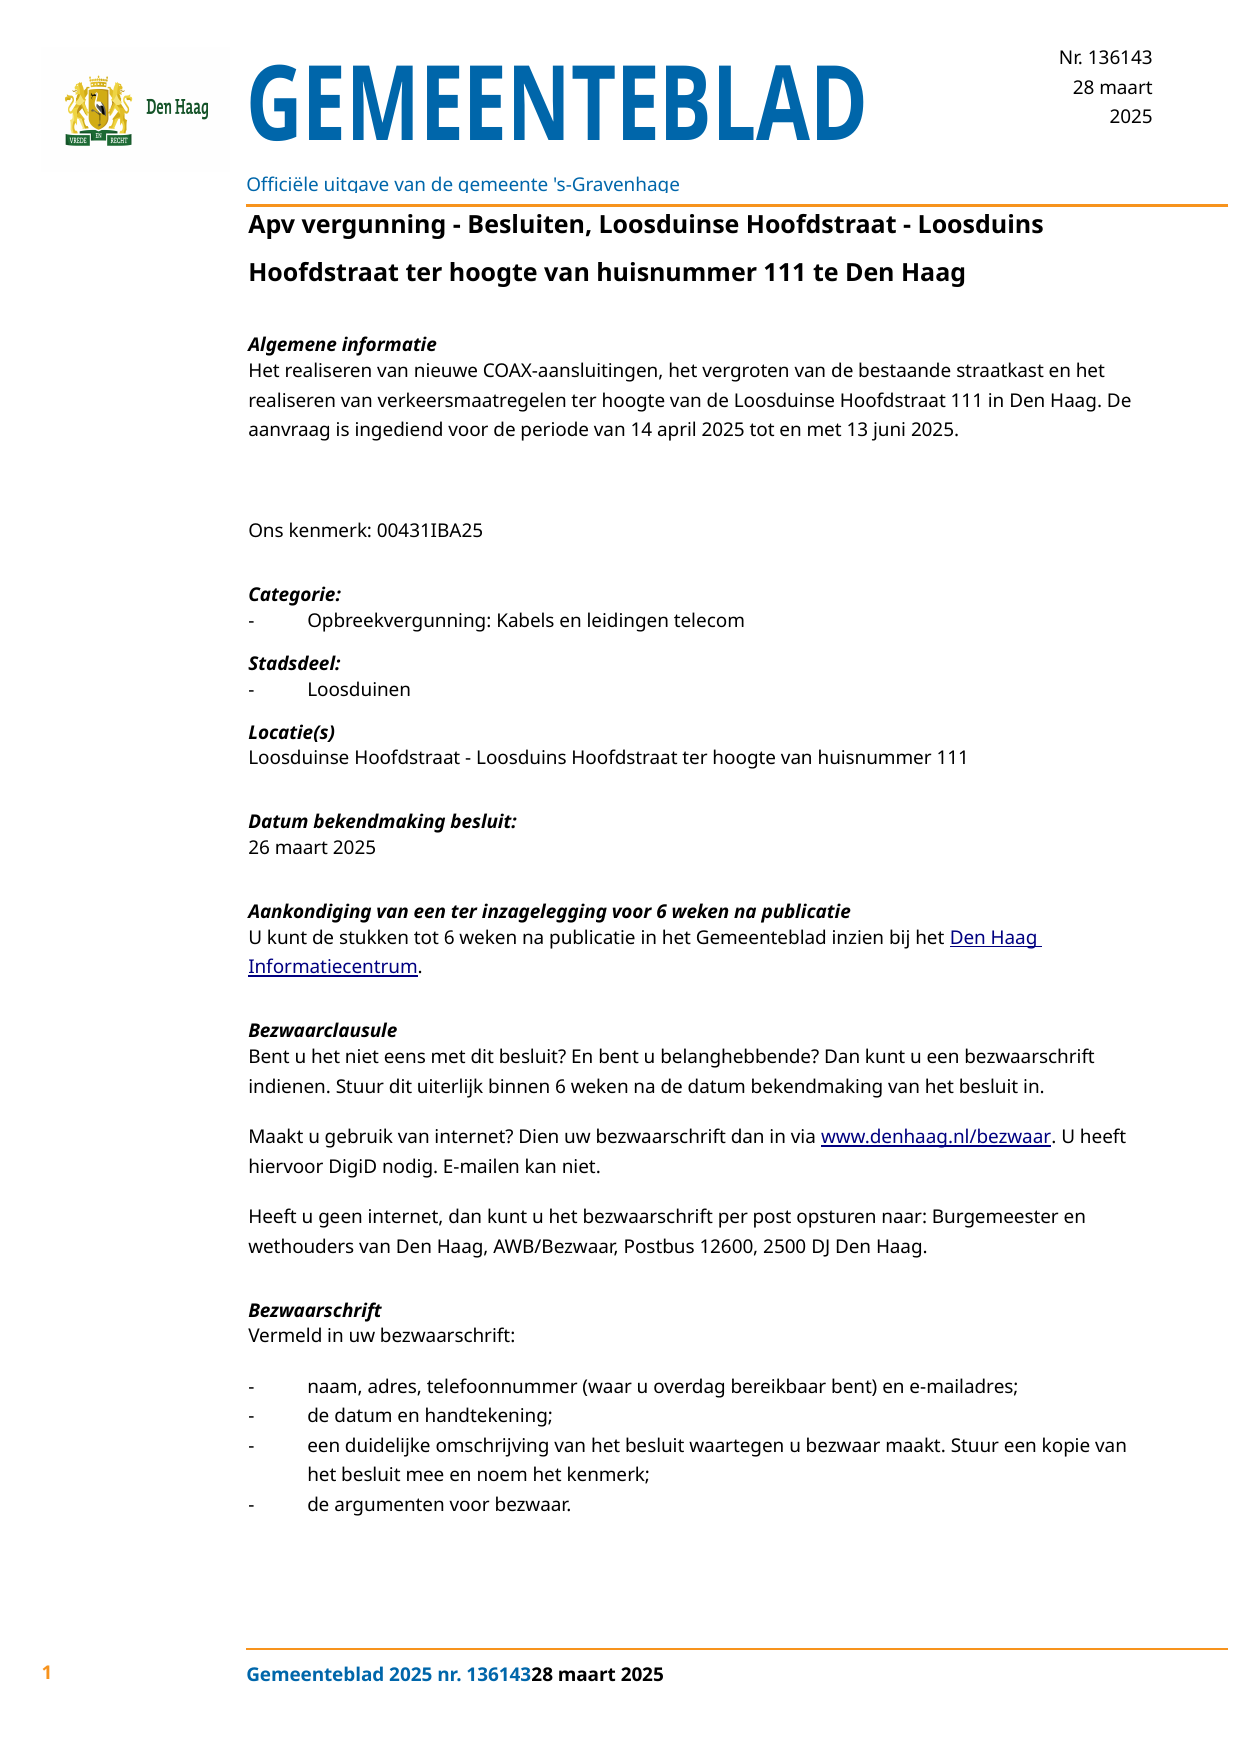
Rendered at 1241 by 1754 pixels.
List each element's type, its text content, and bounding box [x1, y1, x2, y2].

list een duidelijke omschrijving van het besluit waartegen u bezwaar maakt. Stuur een kopie van het besluit mee en noem het kenmerk; [248, 1432, 1152, 1487]
picture [41, 47, 231, 172]
text Bezwaarclausule [248, 1017, 1152, 1043]
text Bezwaarschrift [248, 1297, 1152, 1322]
list de argumenten voor bezwaar. [248, 1491, 1152, 1517]
list naam, adres, telefoonnummer (waar u overdag bereikbaar bent) en e-mailadres; [248, 1373, 1152, 1399]
text Datum bekendmaking besluit: [248, 808, 1152, 834]
text Het realiseren van nieuwe COAX-aansluitingen, het vergroten van de bestaande straatkast en het realiseren van verkeersmaatregelen ter hoogte van de Loosduinse Hoofdstraat 111 in Den Haag. De aanvraag is ingediend voor de periode van 14 april 2025 tot en met 13 juni 2025. [248, 357, 1152, 442]
list de datum en handtekening; [248, 1402, 1152, 1428]
list Opbreekvergunning: Kabels en leidingen telecom [248, 607, 1152, 633]
text Categorie: [248, 581, 1152, 607]
text Aankondiging van een ter inzagelegging voor 6 weken na publicatie [248, 898, 1152, 924]
text Vermeld in uw bezwaarschrift: [248, 1322, 1152, 1348]
text U kunt de stukken tot 6 weken na publicatie in het Gemeenteblad inzien bij het Den Haag Informatiecentrum. [248, 924, 1152, 979]
text Loosduinse Hoofdstraat - Loosduins Hoofdstraat ter hoogte van huisnummer 111 [248, 744, 1152, 770]
text Bent u het niet eens met dit besluit? En bent u belanghebbende? Dan kunt u een bezwaarschrift indienen. Stuur dit uiterlijk binnen 6 weken na de datum bekendmaking van het besluit in. [248, 1043, 1152, 1098]
text Algemene informatie [248, 331, 1152, 357]
text Stadsdeel: [248, 650, 1152, 676]
text 26 maart 2025 [248, 834, 1152, 860]
text Apv vergunning - Besluiten, Loosduinse Hoofdstraat - Loosduins Hoofdstraat ter hoogte van huisnummer 111 te Den Haag [248, 207, 1152, 288]
text Ons kenmerk: 00431IBA25 [248, 517, 1152, 543]
text Heeft u geen internet, dan kunt u het bezwaarschrift per post opsturen naar: Burgemeester en wethouders van Den Haag, AWB/Bezwaar, Postbus 12600, 2500 DJ Den Haag. [248, 1203, 1152, 1258]
text Maakt u gebruik van internet? Dien uw bezwaarschrift dan in via www.denhaag.nl/bezwaar. U heeft hiervoor DigiD nodig. E-mailen kan niet. [248, 1123, 1152, 1178]
list Loosduinen [248, 676, 1152, 701]
text Locatie(s) [248, 719, 1152, 744]
